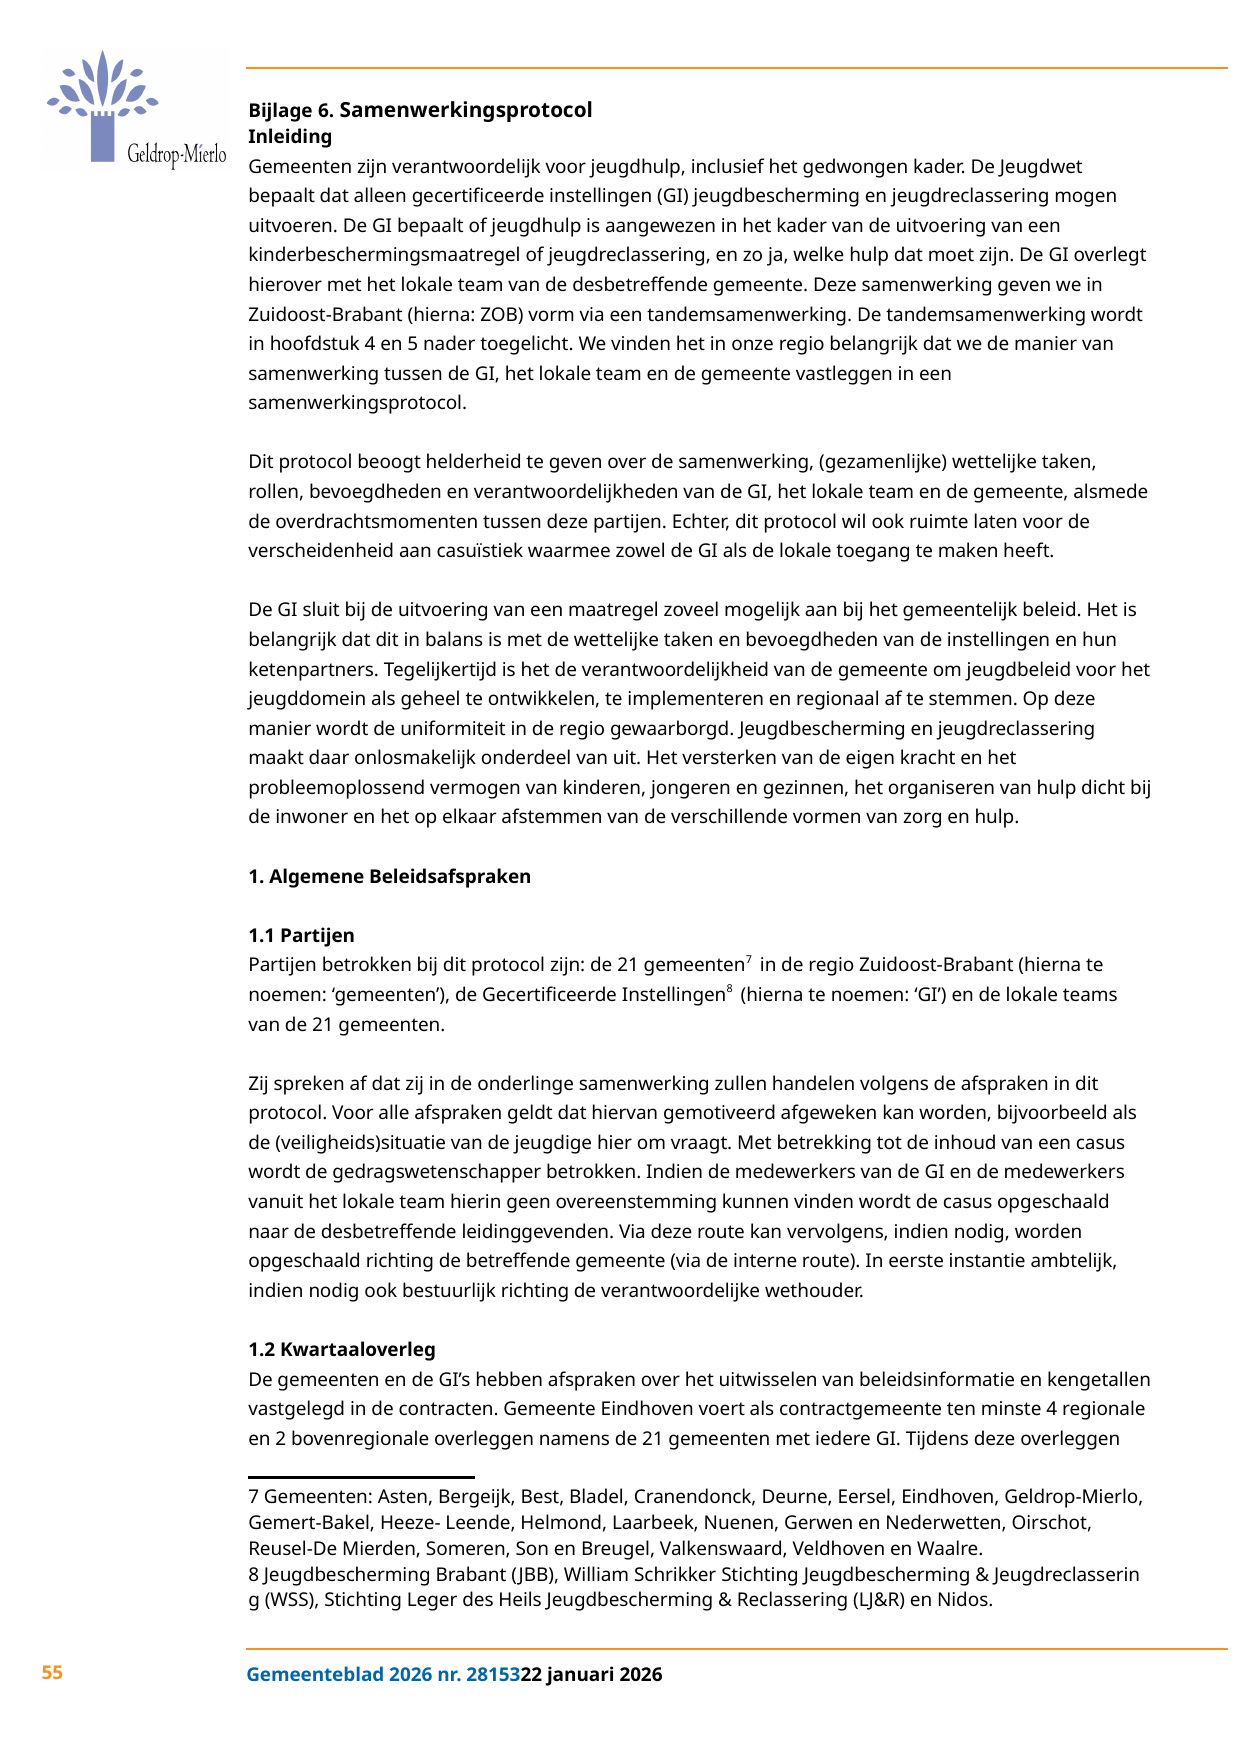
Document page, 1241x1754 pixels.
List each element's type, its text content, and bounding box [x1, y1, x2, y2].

text De GI sluit bij de uitvoering van een maatregel zoveel mogelijk aan bij het gemeentelijk beleid. Het is belangrijk dat dit in balans is met de wettelijke taken en bevoegdheden van de instellingen en hun ketenpartners. Tegelijkertijd is het de verantwoordelijkheid van de gemeente om jeugdbeleid voor het jeugddomein als geheel te ontwikkelen, te implementeren en regionaal af te stemmen. Op deze manier wordt de uniformiteit in de regio gewaarborgd. Jeugdbescherming en jeugdreclassering maakt daar onlosmakelijk onderdeel van uit. Het versterken van de eigen kracht en het probleemoplossend vermogen van kinderen, jongeren en gezinnen, het organiseren van hulp dicht bij de inwoner en het op elkaar afstemmen van de verschillende vormen van zorg en hulp. [248, 597, 1152, 829]
text 1. Algemene Beleidsafspraken [248, 863, 1152, 889]
picture [41, 47, 231, 172]
text 1.2 Kwartaaloverleg [248, 1336, 1152, 1362]
text De gemeenten en de GI’s hebben afspraken over het uitwisselen van beleidsinformatie en kengetallen vastgelegd in de contracten. Gemeente Eindhoven voert als contractgemeente ten minste 4 regionale en 2 bovenregionale overleggen namens de 21 gemeenten met iedere GI. Tijdens deze overleggen [248, 1366, 1152, 1451]
text Dit protocol beoogt helderheid te geven over de samenwerking, (gezamenlijke) wettelijke taken, rollen, bevoegdheden en verantwoordelijkheden van de GI, het lokale team en de gemeente, alsmede de overdrachtsmomenten tussen deze partijen. Echter, dit protocol wil ook ruimte laten voor de verscheidenheid aan casuïstiek waarmee zowel de GI als de lokale toegang te maken heeft. [248, 449, 1152, 563]
text Inleiding [248, 123, 1152, 149]
text Zij spreken af dat zij in de onderlinge samenwerking zullen handelen volgens de afspraken in dit protocol. Voor alle afspraken geldt dat hiervan gemotiveerd afgeweken kan worden, bijvoorbeeld als de (veiligheids)situatie van de jeugdige hier om vraagt. Met betrekking tot de inhoud van een casus wordt de gedragswetenschapper betrokken. Indien de medewerkers van de GI en de medewerkers vanuit het lokale team hierin geen overeenstemming kunnen vinden wordt de casus opgeschaald naar de desbetreffende leidinggevenden. Via deze route kan vervolgens, indien nodig, worden opgeschaald richting de betreffende gemeente (via de interne route). In eerste instantie ambtelijk, indien nodig ook bestuurlijk richting de verantwoordelijke wethouder. [248, 1070, 1152, 1303]
text Gemeenten zijn verantwoordelijk voor jeugdhulp, inclusief het gedwongen kader. De Jeugdwet bepaalt dat alleen gecertificeerde instellingen (GI) jeugdbescherming en jeugdreclassering mogen uitvoeren. De GI bepaalt of jeugdhulp is aangewezen in het kader van de uitvoering van een kinderbeschermingsmaatregel of jeugdreclassering, en zo ja, welke hulp dat moet zijn. De GI overlegt hierover met het lokale team van de desbetreffende gemeente. Deze samenwerking geven we in Zuidoost-Brabant (hierna: ZOB) vorm via een tandemsamenwerking. De tandemsamenwerking wordt in hoofdstuk 4 en 5 nader toegelicht. We vinden het in onze regio belangrijk dat we de manier van samenwerking tussen de GI, het lokale team en de gemeente vastleggen in een samenwerkingsprotocol. [248, 153, 1152, 415]
text Jeugdbescherming Brabant (JBB), William Schrikker Stichting Jeugdbescherming & Jeugdreclassering (WSS), Stichting Leger des Heils Jeugdbescherming & Reclassering (LJ&R) en Nidos. [248, 1561, 1152, 1612]
text Gemeenten: Asten, Bergeijk, Best, Bladel, Cranendonck, Deurne, Eersel, Eindhoven, Geldrop-Mierlo, Gemert-Bakel, Heeze- Leende, Helmond, Laarbeek, Nuenen, Gerwen en Nederwetten, Oirschot, Reusel-De Mierden, Someren, Son en Breugel, Valkenswaard, Veldhoven en Waalre. [248, 1483, 1152, 1561]
text 1.1 Partijen [248, 922, 1152, 948]
text Partijen betrokken bij dit protocol zijn: de 21 gemeenten in de regio Zuidoost-Brabant (hierna te noemen: ‘gemeenten’), de Gecertificeerde Instellingen (hierna te noemen: ‘GI’) en de lokale teams van de 21 gemeenten. [248, 952, 1152, 1037]
text Bijlage 6. Samenwerkingsprotocol [248, 95, 1152, 123]
